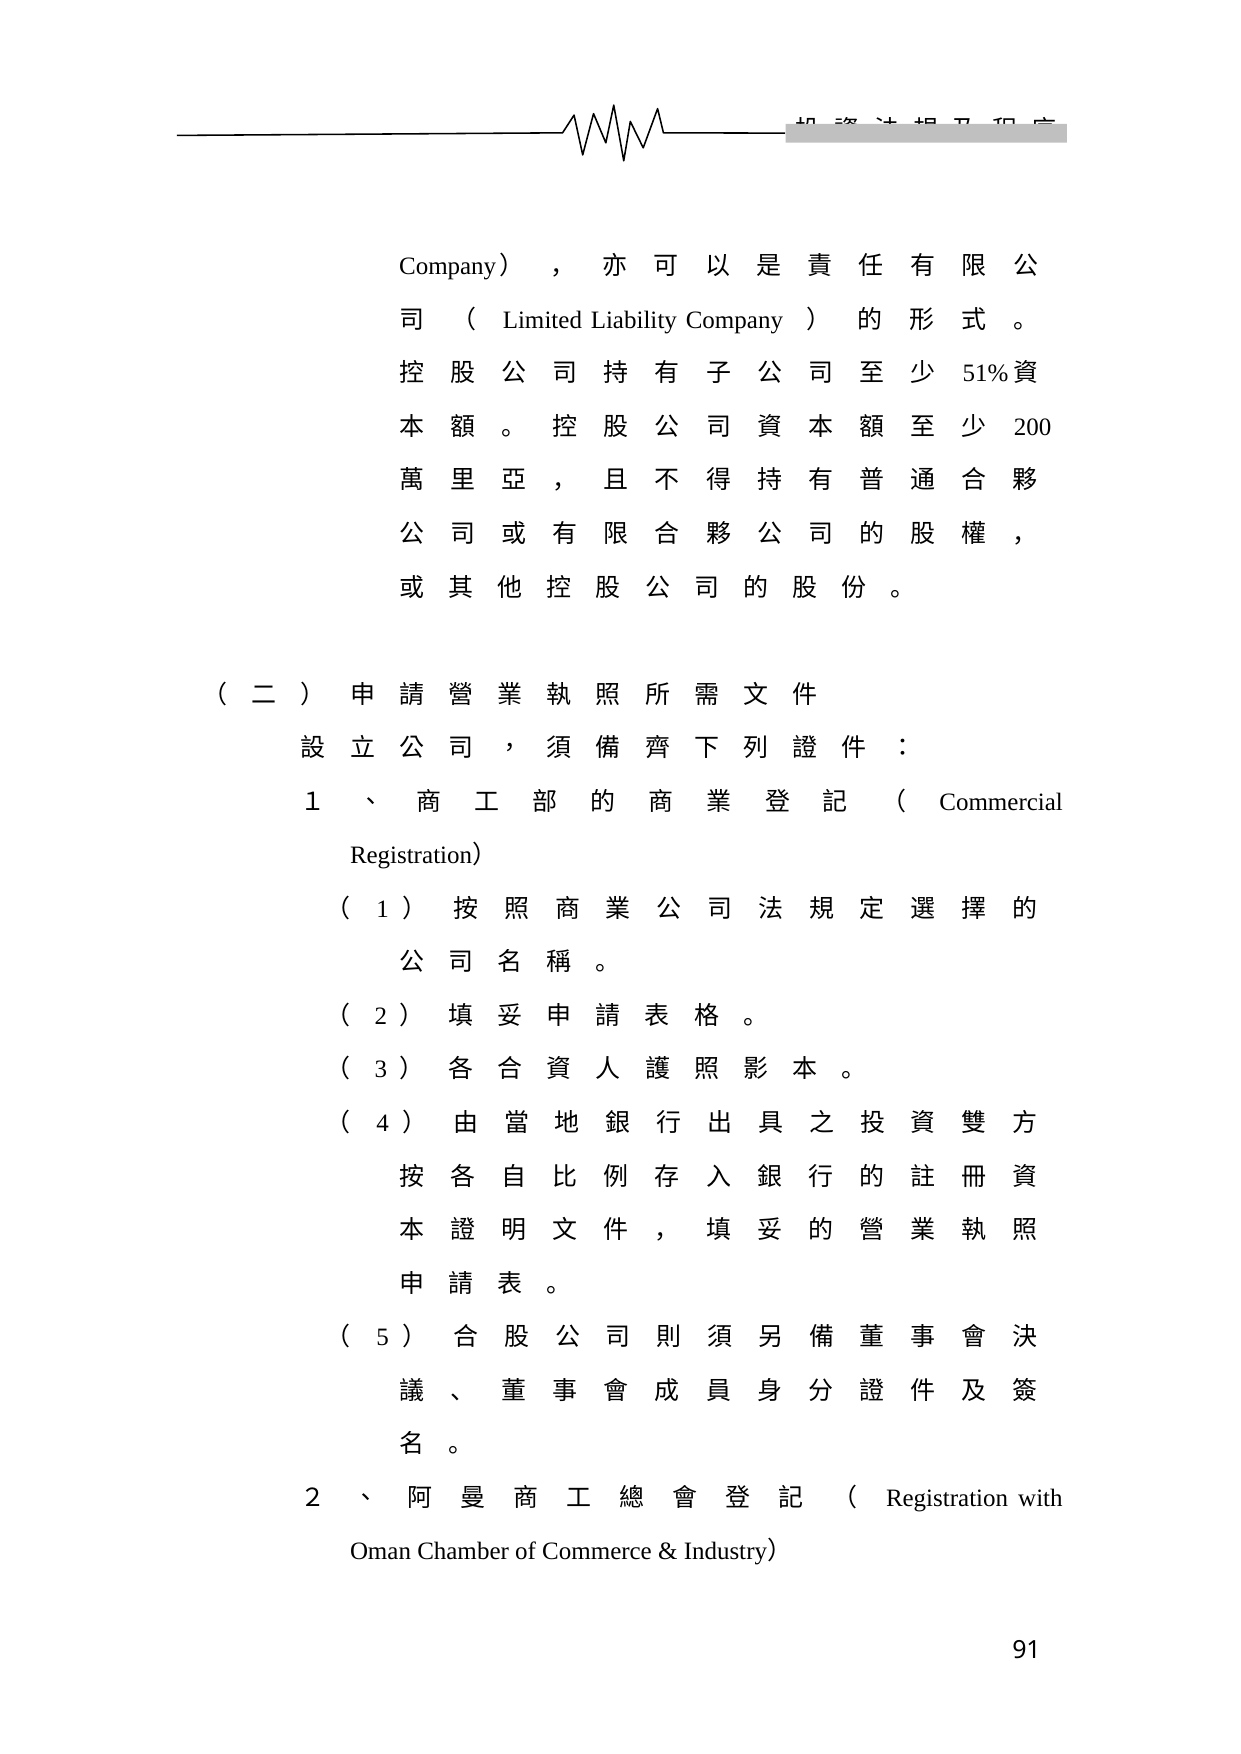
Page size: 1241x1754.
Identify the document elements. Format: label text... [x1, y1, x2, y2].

text （4）由當地銀行出具之投資雙方按各自比例存入銀行的註冊資本證明文件，填妥的營業執照申請表。 [313, 1094, 1063, 1308]
text Company），亦可以是責任有限公司（Limited Liability Company）的形式。控股公司持有子公司至少51%資本額。控股公司資本額至少200萬里亞，且不得持有普通合夥公司或有限合夥公司的股權，或其他控股公司的股份。 [313, 237, 1063, 612]
text 設立公司，須備齊下列證件： [276, 719, 1063, 773]
text （二）申請營業執照所需文件 [202, 666, 1063, 719]
text （1）按照商業公司法規定選擇的公司名稱。 [313, 880, 1063, 987]
text （5）合股公司則須另備董事會決議、董事會成員身分證件及簽名。 [313, 1308, 1063, 1469]
text ２、阿曼商工總會登記（Registration with Oman Chamber of Commerce & Industry） [276, 1469, 1063, 1576]
text １、商工部的商業登記（Commercial Registration） [276, 773, 1063, 880]
text （3）各合資人護照影本。 [313, 1040, 1063, 1094]
text （2）填妥申請表格。 [313, 987, 1063, 1040]
